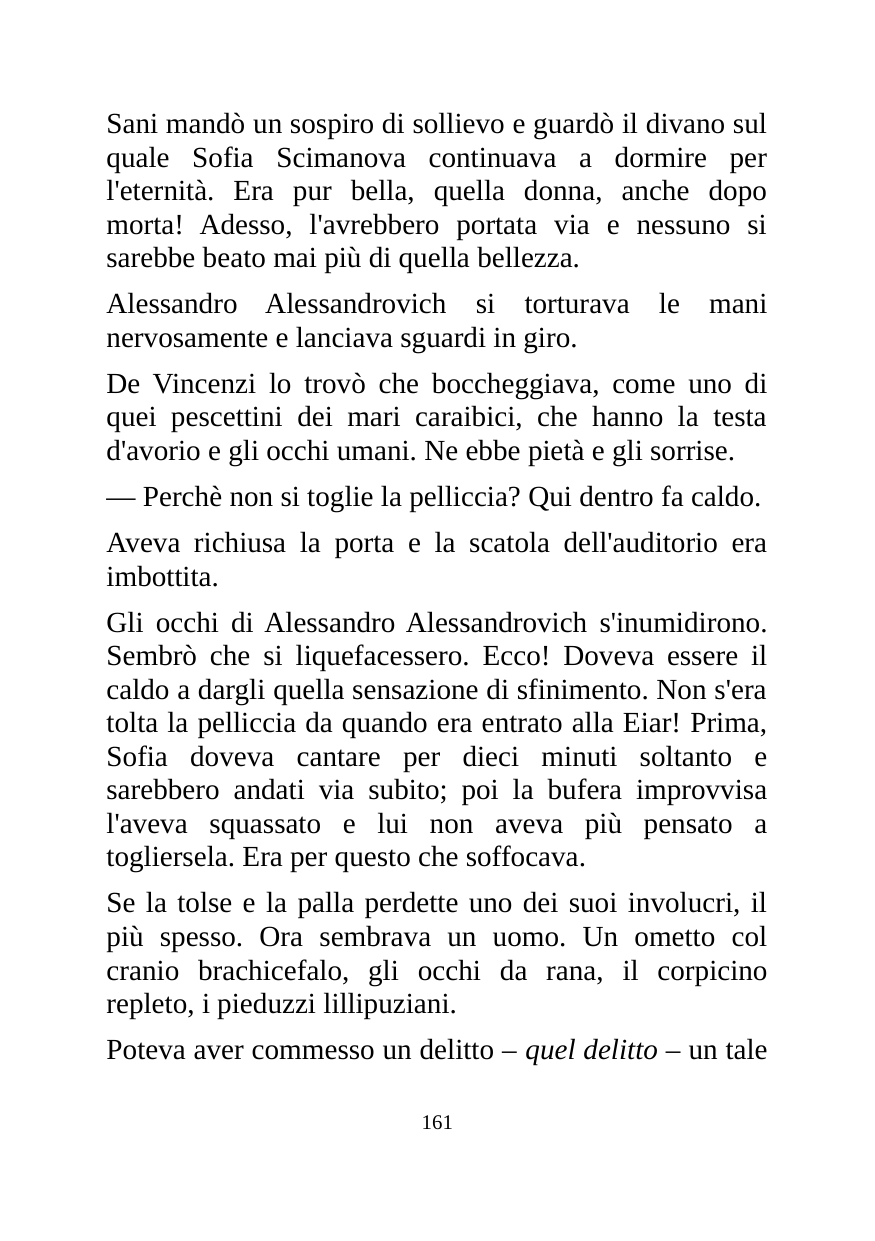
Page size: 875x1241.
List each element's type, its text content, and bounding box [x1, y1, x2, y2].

text Sani mandò un sospiro di sollievo e guardò il divano sul quale Sofia Scimanova continuava a dormire per l'eternità. Era pur bella, quella donna, anche dopo morta! Adesso, l'avrebbero portata via e nessuno si sarebbe beato mai più di quella bellezza. [106, 106, 768, 274]
text Poteva aver commesso un delitto – quel delitto – un tale [106, 1032, 768, 1066]
text Aveva richiusa la porta e la scatola dell'auditorio era imbottita. [106, 525, 768, 592]
text De Vincenzi lo trovò che boccheggiava, come uno di quei pescettini dei mari caraibici, che hanno la testa d'avorio e gli occhi umani. Ne ebbe pietà e gli sorrise. [106, 366, 768, 467]
text Gli occhi di Alessandro Alessandrovich s'inumidirono. Sembrò che si liquefacessero. Ecco! Doveva essere il caldo a dargli quella sensazione di sfinimento. Non s'era tolta la pelliccia da quando era entrato alla Eiar! Prima, Sofia doveva cantare per dieci minuti soltanto e sarebbero andati via subito; poi la bufera improvvisa l'aveva squassato e lui non aveva più pensato a togliersela. Era per questo che soffocava. [106, 605, 768, 873]
text — Perchè non si toglie la pelliccia? Qui dentro fa caldo. [106, 479, 768, 513]
text Se la tolse e la palla perdette uno dei suoi involucri, il più spesso. Ora sembrava un uomo. Un ometto col cranio brachicefalo, gli occhi da rana, il corpicino repleto, i pieduzzi lillipuziani. [106, 886, 768, 1020]
text Alessandro Alessandrovich si torturava le mani nervosamente e lanciava sguardi in giro. [106, 286, 768, 353]
